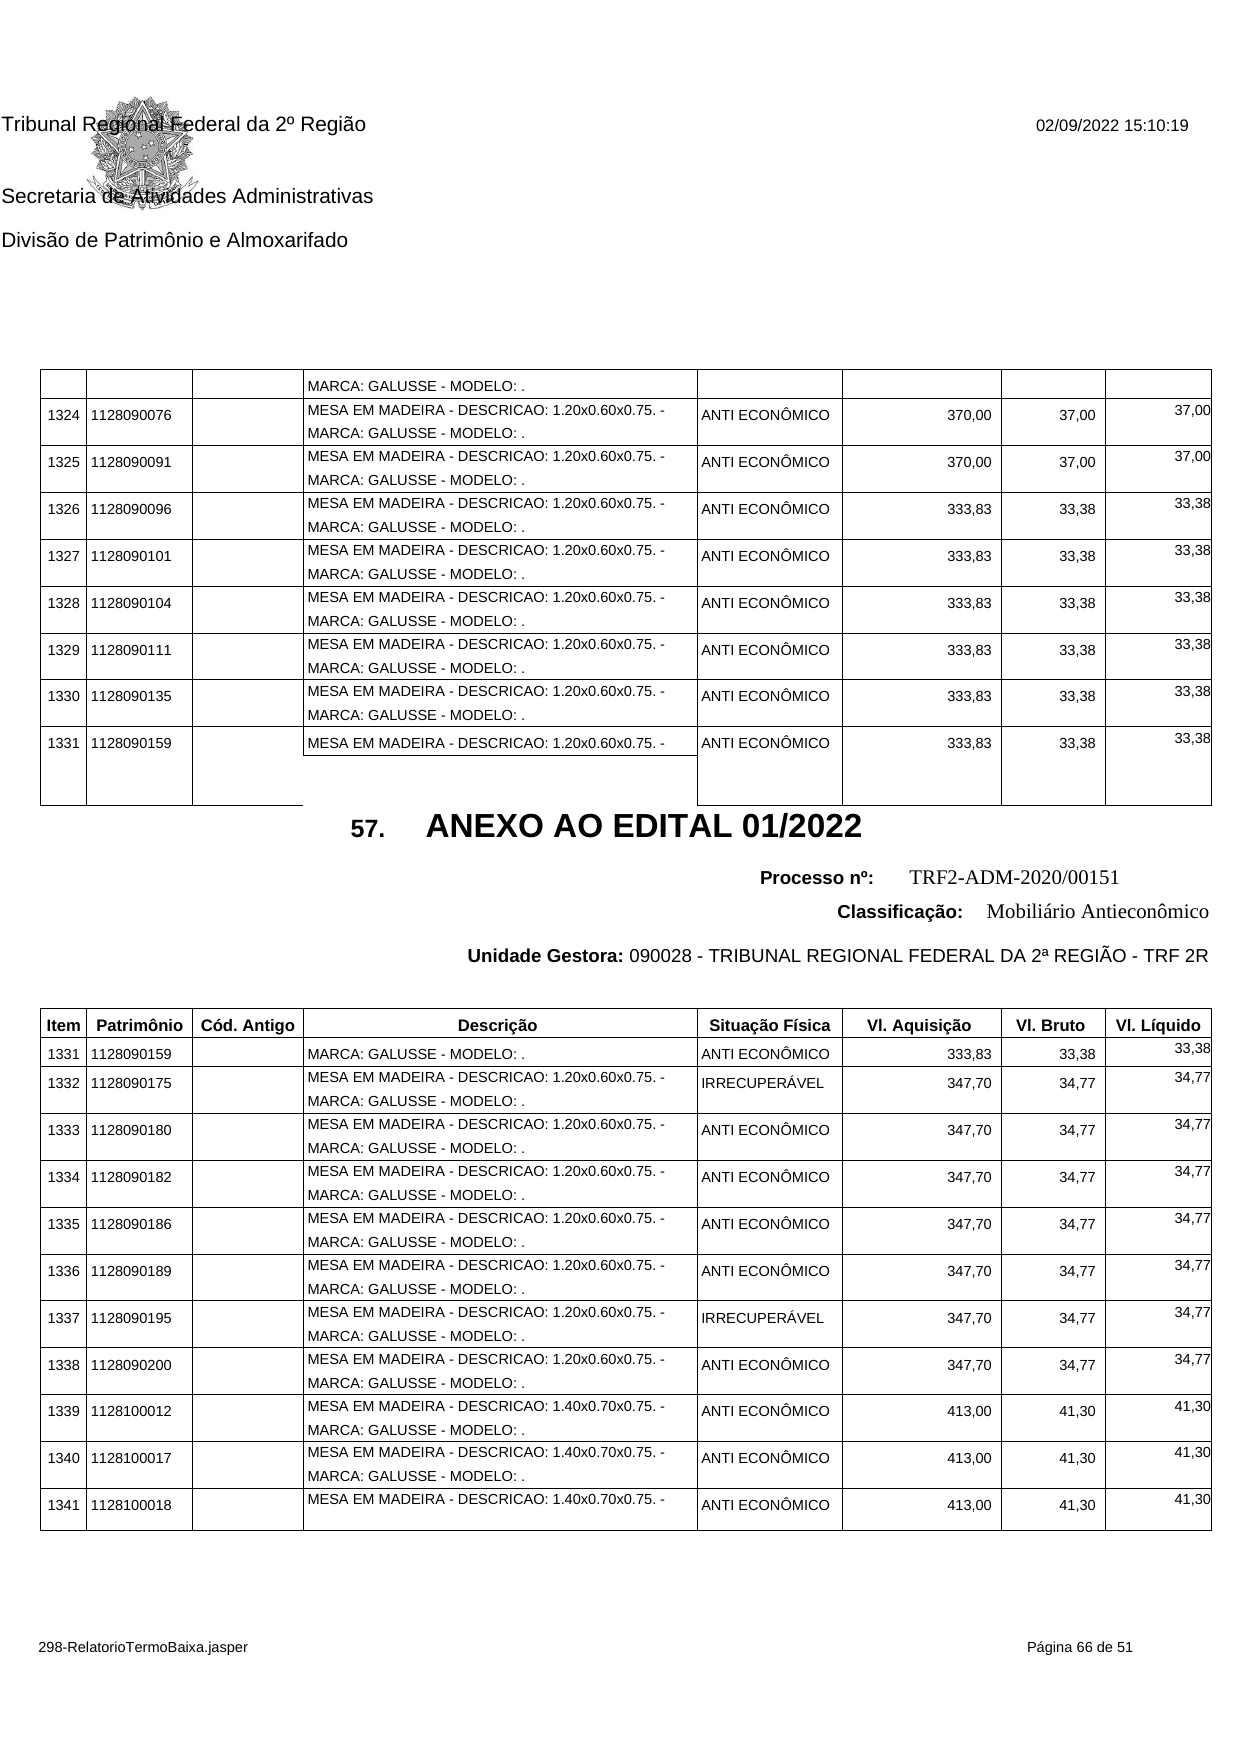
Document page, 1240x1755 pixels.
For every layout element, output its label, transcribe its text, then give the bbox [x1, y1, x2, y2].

table_cell 34,77 [1106, 1348, 1211, 1394]
table_cell 1128090091 [87, 446, 192, 492]
table_cell [843, 370, 1001, 398]
table_cell 347,70 [843, 1067, 1001, 1113]
table_cell 41,30 [1106, 1489, 1211, 1530]
table_cell IRRECUPERÁVEL [698, 1067, 842, 1113]
table_cell ANTI ECONÔMICO [698, 1489, 842, 1530]
table_cell [193, 540, 303, 586]
table_cell 1128100012 [87, 1395, 192, 1441]
table_cell 1128090200 [87, 1348, 192, 1394]
table_cell [193, 1301, 303, 1347]
table_cell [193, 399, 303, 445]
table_cell 333,83 [843, 493, 1001, 539]
table_cell [193, 446, 303, 492]
table_cell 41,30 [1002, 1489, 1105, 1530]
table_cell [193, 1114, 303, 1160]
table_cell MESA EM MADEIRA - DESCRICAO: 1.20x0.60x0.75. - MARCA: GALUSSE - MODELO: . [304, 680, 697, 726]
table_cell 41,30 [1002, 1395, 1105, 1441]
table_cell 1334 [41, 1161, 86, 1207]
table_cell 33,38 [1002, 587, 1105, 632]
table_cell 37,00 [1002, 446, 1105, 492]
table_cell 333,83 [843, 727, 1001, 805]
table_cell 1333 [41, 1114, 86, 1160]
table_cell 41,30 [1002, 1442, 1105, 1488]
table_cell [698, 370, 842, 398]
table_cell 33,38 [1002, 540, 1105, 586]
table_cell 34,77 [1002, 1255, 1105, 1300]
table_cell [193, 1442, 303, 1488]
table_cell 1128100018 [87, 1489, 192, 1530]
table_cell 1341 [41, 1489, 86, 1530]
table_cell 347,70 [843, 1161, 1001, 1207]
table_cell [193, 1038, 303, 1066]
table_cell 33,38 [1106, 680, 1211, 726]
table_cell 1128090104 [87, 587, 192, 632]
table_cell 1128090195 [87, 1301, 192, 1347]
table_header Vl. Bruto [1002, 1009, 1105, 1037]
subtitle ANEXO AO EDITAL 01/2022 [0, 806, 1213, 844]
table_cell MESA EM MADEIRA - DESCRICAO: 1.20x0.60x0.75. - MARCA: GALUSSE - MODELO: . [304, 493, 697, 539]
table_cell 34,77 [1002, 1067, 1105, 1113]
table_header Situação Física [698, 1009, 842, 1037]
table_cell [193, 1348, 303, 1394]
table_cell 41,30 [1106, 1442, 1211, 1488]
table_cell ANTI ECONÔMICO [698, 1442, 842, 1488]
table_cell 33,38 [1002, 1038, 1105, 1066]
table_cell ANTI ECONÔMICO [698, 1208, 842, 1253]
table_cell 34,77 [1106, 1161, 1211, 1207]
table_cell 41,30 [1106, 1395, 1211, 1441]
table_cell 1128090189 [87, 1255, 192, 1300]
table_cell 1339 [41, 1395, 86, 1441]
table_cell ANTI ECONÔMICO [698, 493, 842, 539]
table_cell MESA EM MADEIRA - DESCRICAO: 1.20x0.60x0.75. - MARCA: GALUSSE - MODELO: . [304, 1114, 697, 1160]
table_cell [193, 1208, 303, 1253]
table_cell [193, 1255, 303, 1300]
table_header Vl. Líquido [1106, 1009, 1211, 1037]
table_cell 347,70 [843, 1114, 1001, 1160]
table_cell 1128090101 [87, 540, 192, 586]
table_cell 33,38 [1002, 680, 1105, 726]
table_header Vl. Aquisição [843, 1009, 1001, 1037]
table_cell 34,77 [1106, 1067, 1211, 1113]
table_cell 34,77 [1002, 1208, 1105, 1253]
table_cell 413,00 [843, 1489, 1001, 1530]
table_cell 1128100017 [87, 1442, 192, 1488]
table_cell 33,38 [1002, 493, 1105, 539]
table_cell 1128090159 [87, 1038, 192, 1066]
table_cell ANTI ECONÔMICO [698, 1348, 842, 1394]
table_cell 1128090186 [87, 1208, 192, 1253]
table_cell [41, 370, 86, 398]
table_cell [1002, 370, 1105, 398]
table_cell MESA EM MADEIRA - DESCRICAO: 1.20x0.60x0.75. - MARCA: GALUSSE - MODELO: . [304, 1301, 697, 1347]
table_cell MESA EM MADEIRA - DESCRICAO: 1.20x0.60x0.75. - MARCA: GALUSSE - MODELO: . [304, 1161, 697, 1207]
table_cell ANTI ECONÔMICO [698, 1038, 842, 1066]
table_cell 1335 [41, 1208, 86, 1253]
table_cell 1328 [41, 587, 86, 632]
table_cell [193, 1067, 303, 1113]
table_cell 347,70 [843, 1301, 1001, 1347]
table_cell 33,38 [1106, 727, 1211, 805]
table_cell MESA EM MADEIRA - DESCRICAO: 1.20x0.60x0.75. - MARCA: GALUSSE - MODELO: . [304, 1067, 697, 1113]
table_header Cód. Antigo [193, 1009, 303, 1037]
table_cell [193, 1395, 303, 1441]
table_cell MESA EM MADEIRA - DESCRICAO: 1.20x0.60x0.75. - MARCA: GALUSSE - MODELO: . [304, 1208, 697, 1253]
table_cell MESA EM MADEIRA - DESCRICAO: 1.20x0.60x0.75. - MARCA: GALUSSE - MODELO: . [304, 634, 697, 679]
table_cell 34,77 [1106, 1255, 1211, 1300]
table_cell 34,77 [1106, 1301, 1211, 1347]
table_cell 33,38 [1106, 634, 1211, 679]
table_cell [193, 370, 303, 398]
table_cell 413,00 [843, 1395, 1001, 1441]
table_cell 33,38 [1106, 493, 1211, 539]
table_cell 1340 [41, 1442, 86, 1488]
table_cell [1106, 370, 1211, 398]
table_cell MESA EM MADEIRA - DESCRICAO: 1.20x0.60x0.75. - [304, 727, 697, 755]
table_cell 1324 [41, 399, 86, 445]
table_cell [193, 1161, 303, 1207]
table_cell MESA EM MADEIRA - DESCRICAO: 1.20x0.60x0.75. - MARCA: GALUSSE - MODELO: . [304, 446, 697, 492]
table_cell ANTI ECONÔMICO [698, 399, 842, 445]
table_cell 33,38 [1002, 634, 1105, 679]
table_cell [303, 756, 697, 805]
table_cell 370,00 [843, 446, 1001, 492]
table_cell [193, 680, 303, 726]
table_cell ANTI ECONÔMICO [698, 1114, 842, 1160]
table_cell 1338 [41, 1348, 86, 1394]
table_cell 1128090096 [87, 493, 192, 539]
table_header Patrimônio [87, 1009, 192, 1037]
table_cell 34,77 [1002, 1161, 1105, 1207]
table_cell ANTI ECONÔMICO [698, 727, 842, 805]
table_cell [87, 370, 192, 398]
table_cell ANTI ECONÔMICO [698, 634, 842, 679]
table_cell 1330 [41, 680, 86, 726]
table_cell ANTI ECONÔMICO [698, 680, 842, 726]
table_cell 1336 [41, 1255, 86, 1300]
table_cell 33,38 [1106, 540, 1211, 586]
table_cell 37,00 [1106, 399, 1211, 445]
table_cell 1128090159 [87, 727, 192, 805]
table_cell ANTI ECONÔMICO [698, 1161, 842, 1207]
table_cell 33,38 [1002, 727, 1105, 805]
table_cell [193, 634, 303, 679]
table_cell IRRECUPERÁVEL [698, 1301, 842, 1347]
table_cell 34,77 [1002, 1348, 1105, 1394]
table_cell 37,00 [1002, 399, 1105, 445]
table_cell MESA EM MADEIRA - DESCRICAO: 1.20x0.60x0.75. - MARCA: GALUSSE - MODELO: . [304, 540, 697, 586]
table_cell 370,00 [843, 399, 1001, 445]
table_cell 413,00 [843, 1442, 1001, 1488]
table_cell 333,83 [843, 587, 1001, 632]
table_cell 333,83 [843, 1038, 1001, 1066]
table_cell 1128090182 [87, 1161, 192, 1207]
table_cell ANTI ECONÔMICO [698, 540, 842, 586]
table_cell MESA EM MADEIRA - DESCRICAO: 1.40x0.70x0.75. - MARCA: GALUSSE - MODELO: . [304, 1395, 697, 1441]
table_cell 1128090135 [87, 680, 192, 726]
table_cell [193, 587, 303, 632]
text Classificação: Mobiliário Antieconômico [0, 901, 1214, 923]
table_cell 347,70 [843, 1208, 1001, 1253]
table_cell 347,70 [843, 1348, 1001, 1394]
table_cell 1337 [41, 1301, 86, 1347]
table_header Item [41, 1009, 86, 1037]
table_cell 347,70 [843, 1255, 1001, 1300]
table_cell 1327 [41, 540, 86, 586]
table_cell 1326 [41, 493, 86, 539]
text Unidade Gestora: 090028 - TRIBUNAL REGIONAL FEDERAL DA 2ª REGIÃO - TRF 2R [0, 935, 1214, 969]
table_cell MESA EM MADEIRA - DESCRICAO: 1.40x0.70x0.75. [304, 1489, 697, 1530]
table_cell 34,77 [1002, 1301, 1105, 1347]
table_cell 1128090076 [87, 399, 192, 445]
table_cell [193, 727, 303, 805]
table_cell 1325 [41, 446, 86, 492]
table_cell 33,38 [1106, 1038, 1211, 1066]
table_cell 34,77 [1106, 1208, 1211, 1253]
table_cell ANTI ECONÔMICO [698, 1395, 842, 1441]
text Processo nº: TRF2-ADM-2020/00151 [0, 867, 1214, 889]
table_cell MESA EM MADEIRA - DESCRICAO: 1.20x0.60x0.75. - MARCA: GALUSSE - MODELO: . [304, 399, 697, 445]
table_cell 333,83 [843, 540, 1001, 586]
table_cell 1128090175 [87, 1067, 192, 1113]
table_cell MESA EM MADEIRA - DESCRICAO: 1.20x0.60x0.75. - MARCA: GALUSSE - MODELO: . [304, 1348, 697, 1394]
table_cell MESA EM MADEIRA - DESCRICAO: 1.40x0.70x0.75. - MARCA: GALUSSE - MODELO: . [304, 1442, 697, 1488]
table_header Descrição [304, 1009, 697, 1037]
table_cell 37,00 [1106, 446, 1211, 492]
table_cell 1331 [41, 1038, 86, 1066]
table_cell ANTI ECONÔMICO [698, 446, 842, 492]
table_cell 1332 [41, 1067, 86, 1113]
table_cell [193, 493, 303, 539]
table_cell 33,38 [1106, 587, 1211, 632]
table_cell 34,77 [1002, 1114, 1105, 1160]
table_cell 34,77 [1106, 1114, 1211, 1160]
table_cell 333,83 [843, 634, 1001, 679]
table_cell 1329 [41, 634, 86, 679]
table_cell [193, 1489, 303, 1530]
table_cell 1128090180 [87, 1114, 192, 1160]
table_cell 1128090111 [87, 634, 192, 679]
table_cell ANTI ECONÔMICO [698, 587, 842, 632]
table_cell 1331 [41, 727, 86, 805]
table_cell ANTI ECONÔMICO [698, 1255, 842, 1300]
table_cell MARCA: GALUSSE - MODELO: . [304, 1038, 697, 1066]
table_cell MESA EM MADEIRA - DESCRICAO: 1.20x0.60x0.75. - MARCA: GALUSSE - MODELO: . [304, 587, 697, 632]
table_cell MESA EM MADEIRA - DESCRICAO: 1.20x0.60x0.75. - MARCA: GALUSSE - MODELO: . [304, 1255, 697, 1300]
table_cell - MARCA: GALUSSE - MODELO: . [304, 370, 697, 398]
table_cell 333,83 [843, 680, 1001, 726]
